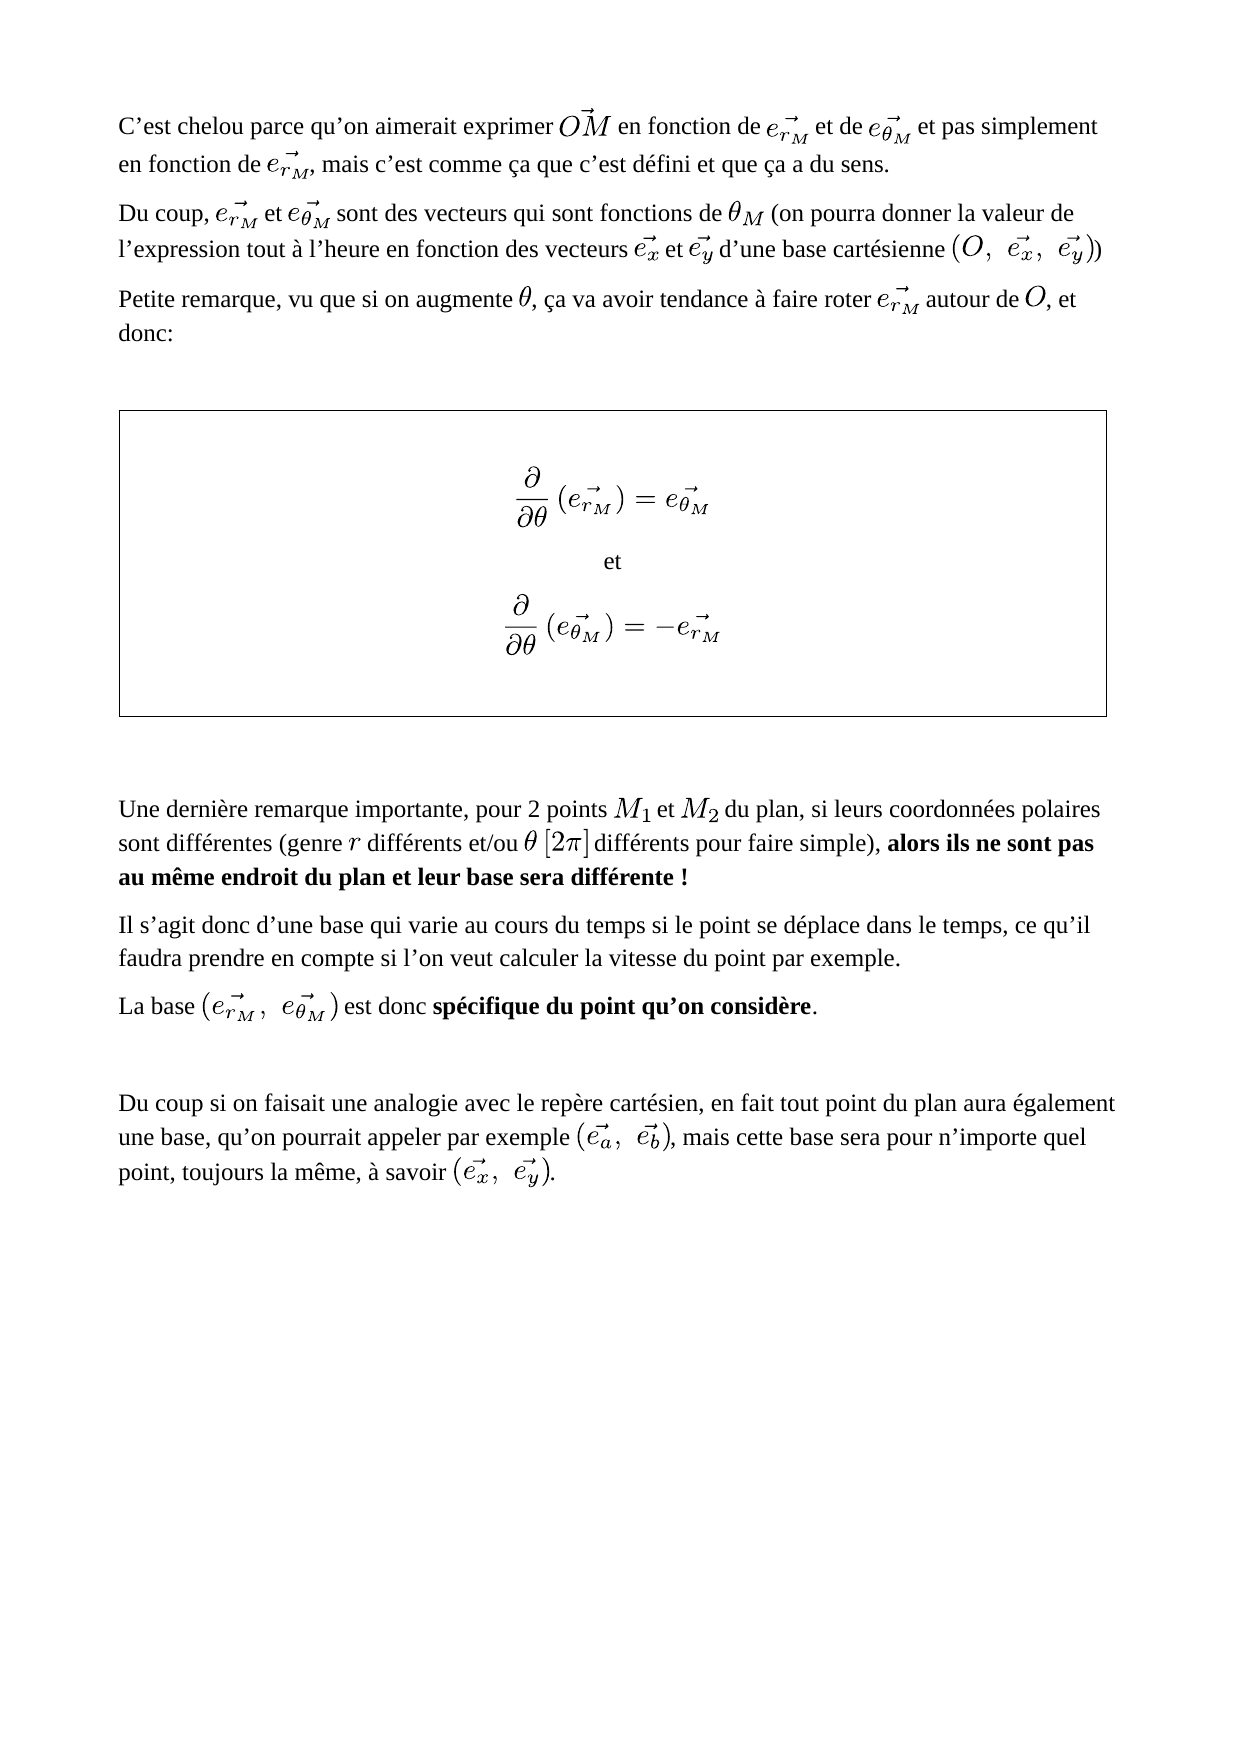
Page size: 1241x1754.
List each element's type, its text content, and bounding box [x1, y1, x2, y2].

text Il s’agit donc d’une base qui varie au cours du temps si le point se déplace dans le temps, ce qu’il faudra prendre en compte si l’on veut calculer la vitesse du point par exemple. [118, 910, 1122, 972]
text C’est chelou parce qu’on aimerait exprimer en fonction de et de et pas simplement en fonction de , mais c’est comme ça que c’est défini et que ça a du sens. [118, 108, 1122, 179]
text Du coup, et sont des vecteurs qui sont fonctions de (on pourra donner la valeur de l’expression tout à l’heure en fonction des vecteurs et d’une base cartésienne ) [118, 198, 1122, 264]
text et [127, 546, 1097, 575]
text Une dernière remarque importante, pour 2 points et du plan, si leurs coordonnées polaires sont différentes (genre différents et/ou différents pour faire simple), alors ils ne sont pas au même endroit du plan et leur base sera différente ! [118, 794, 1122, 891]
text Du coup si on faisait une analogie avec le repère cartésien, en fait tout point du plan aura également une base, qu’on pourrait appeler par exemple , mais cette base sera pour n’importe quel point, toujours la même, à savoir . [118, 1088, 1122, 1187]
text La base est donc spécifique du point qu’on considère. [118, 990, 1122, 1021]
text Petite remarque, vu que si on augmente , ça va avoir tendance à faire roter autour de , et donc: [118, 283, 1122, 347]
